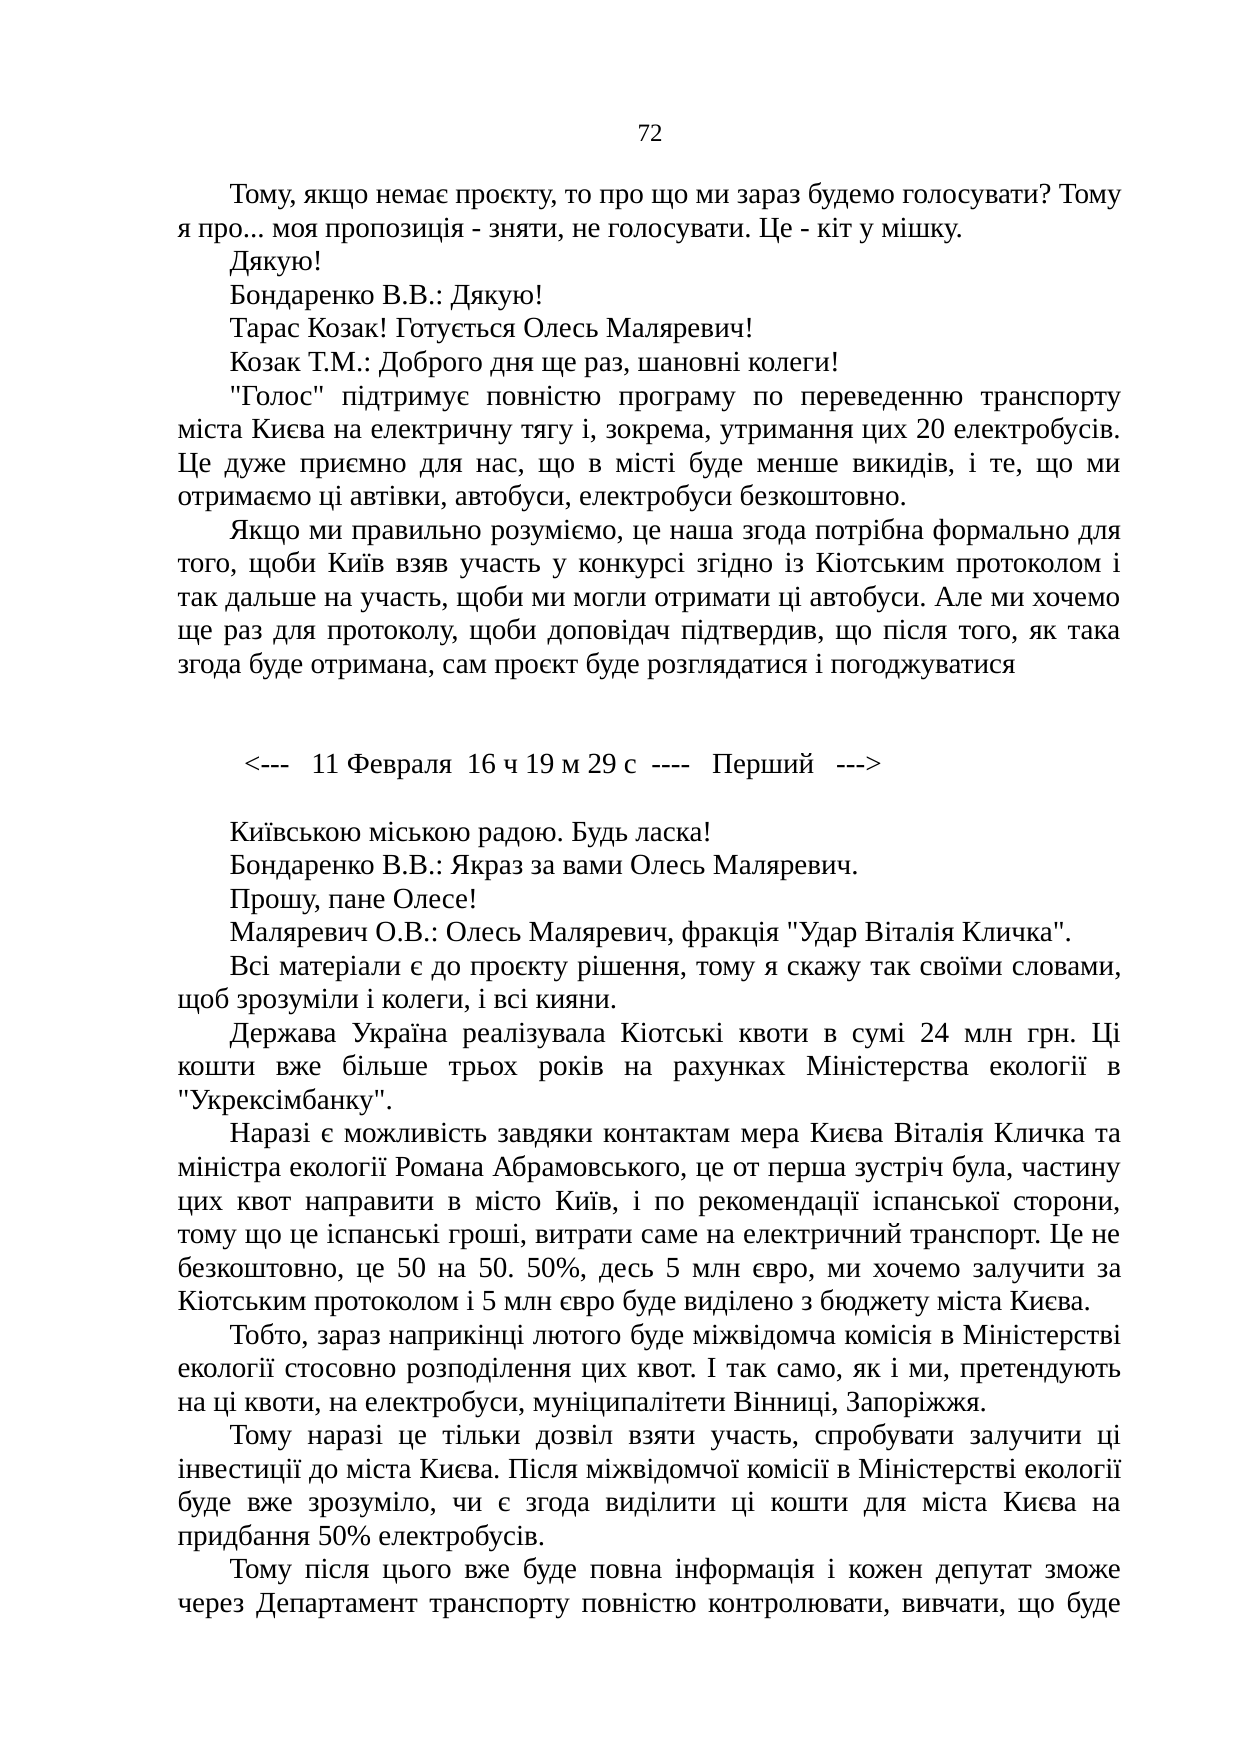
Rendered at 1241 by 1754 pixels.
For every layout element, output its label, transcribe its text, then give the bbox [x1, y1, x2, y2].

text <--- 11 Февраля 16 ч 19 м 29 с ---- Перший ---> [177, 747, 1122, 780]
text Дякую! [177, 243, 1122, 277]
text Маляревич О.В.: Олесь Маляревич, фракція "Удар Віталія Кличка". [177, 914, 1122, 948]
text Прошу, пане Олесе! [177, 881, 1122, 914]
text Всі матеріали є до проєкту рішення, тому я скажу так своїми словами, щоб зрозуміли і колеги, і всі кияни. [177, 948, 1122, 1015]
text "Голос" підтримує повністю програму по переведенню транспорту міста Києва на електричну тягу і, зокрема, утримання цих 20 електробусів. Це дуже приємно для нас, що в місті буде менше викидів, і те, що ми отримаємо ці автівки, автобуси, електробуси безкоштовно. [177, 378, 1122, 512]
text Тобто, зараз наприкінці лютого буде міжвідомча комісія в Міністерстві екології стосовно розподілення цих квот. І так само, як і ми, претендують на ці квоти, на електробуси, муніципалітети Вінниці, Запоріжжя. [177, 1317, 1122, 1417]
text Тому, якщо немає проєкту, то про що ми зараз будемо голосувати? Тому я про... моя пропозиція - зняти, не голосувати. Це - кіт у мішку. [177, 176, 1122, 243]
text Київською міською радою. Будь ласка! [177, 814, 1122, 847]
text Держава Україна реалізувала Кіотські квоти в сумі 24 млн грн. Ці кошти вже більше трьох років на рахунках Міністерства екології в "Укрексімбанку". [177, 1015, 1122, 1116]
text Козак Т.М.: Доброго дня ще раз, шановні колеги! [177, 344, 1122, 378]
text Бондаренко В.В.: Дякую! [177, 277, 1122, 311]
text Бондаренко В.В.: Якраз за вами Олесь Маляревич. [177, 847, 1122, 881]
text Наразі є можливість завдяки контактам мера Києва Віталія Кличка та міністра екології Романа Абрамовського, це от перша зустріч була, частину цих квот направити в місто Київ, і по рекомендації іспанської сторони, тому що це іспанські гроші, витрати саме на електричний транспорт. Це не безкоштовно, це 50 на 50. 50%, десь 5 млн євро, ми хочемо залучити за Кіотським протоколом і 5 млн євро буде виділено з бюджету міста Києва. [177, 1116, 1122, 1317]
text Тому наразі це тільки дозвіл взяти участь, спробувати залучити ці інвестиції до міста Києва. Після міжвідомчої комісії в Міністерстві екології буде вже зрозуміло, чи є згода виділити ці кошти для міста Києва на придбання 50% електробусів. [177, 1417, 1122, 1552]
text Якщо ми правильно розуміємо, це наша згода потрібна формально для того, щоби Київ взяв участь у конкурсі згідно із Кіотським протоколом і так дальше на участь, щоби ми могли отримати ці автобуси. Але ми хочемо ще раз для протоколу, щоби доповідач підтвердив, що після того, як така згода буде отримана, сам проєкт буде розглядатися і погоджуватися [177, 512, 1122, 679]
text Тому після цього вже буде повна інформація і кожен депутат зможе через Департамент транспорту повністю контролювати, вивчати, що буде [177, 1552, 1122, 1619]
text Тарас Козак! Готується Олесь Маляревич! [177, 311, 1122, 344]
